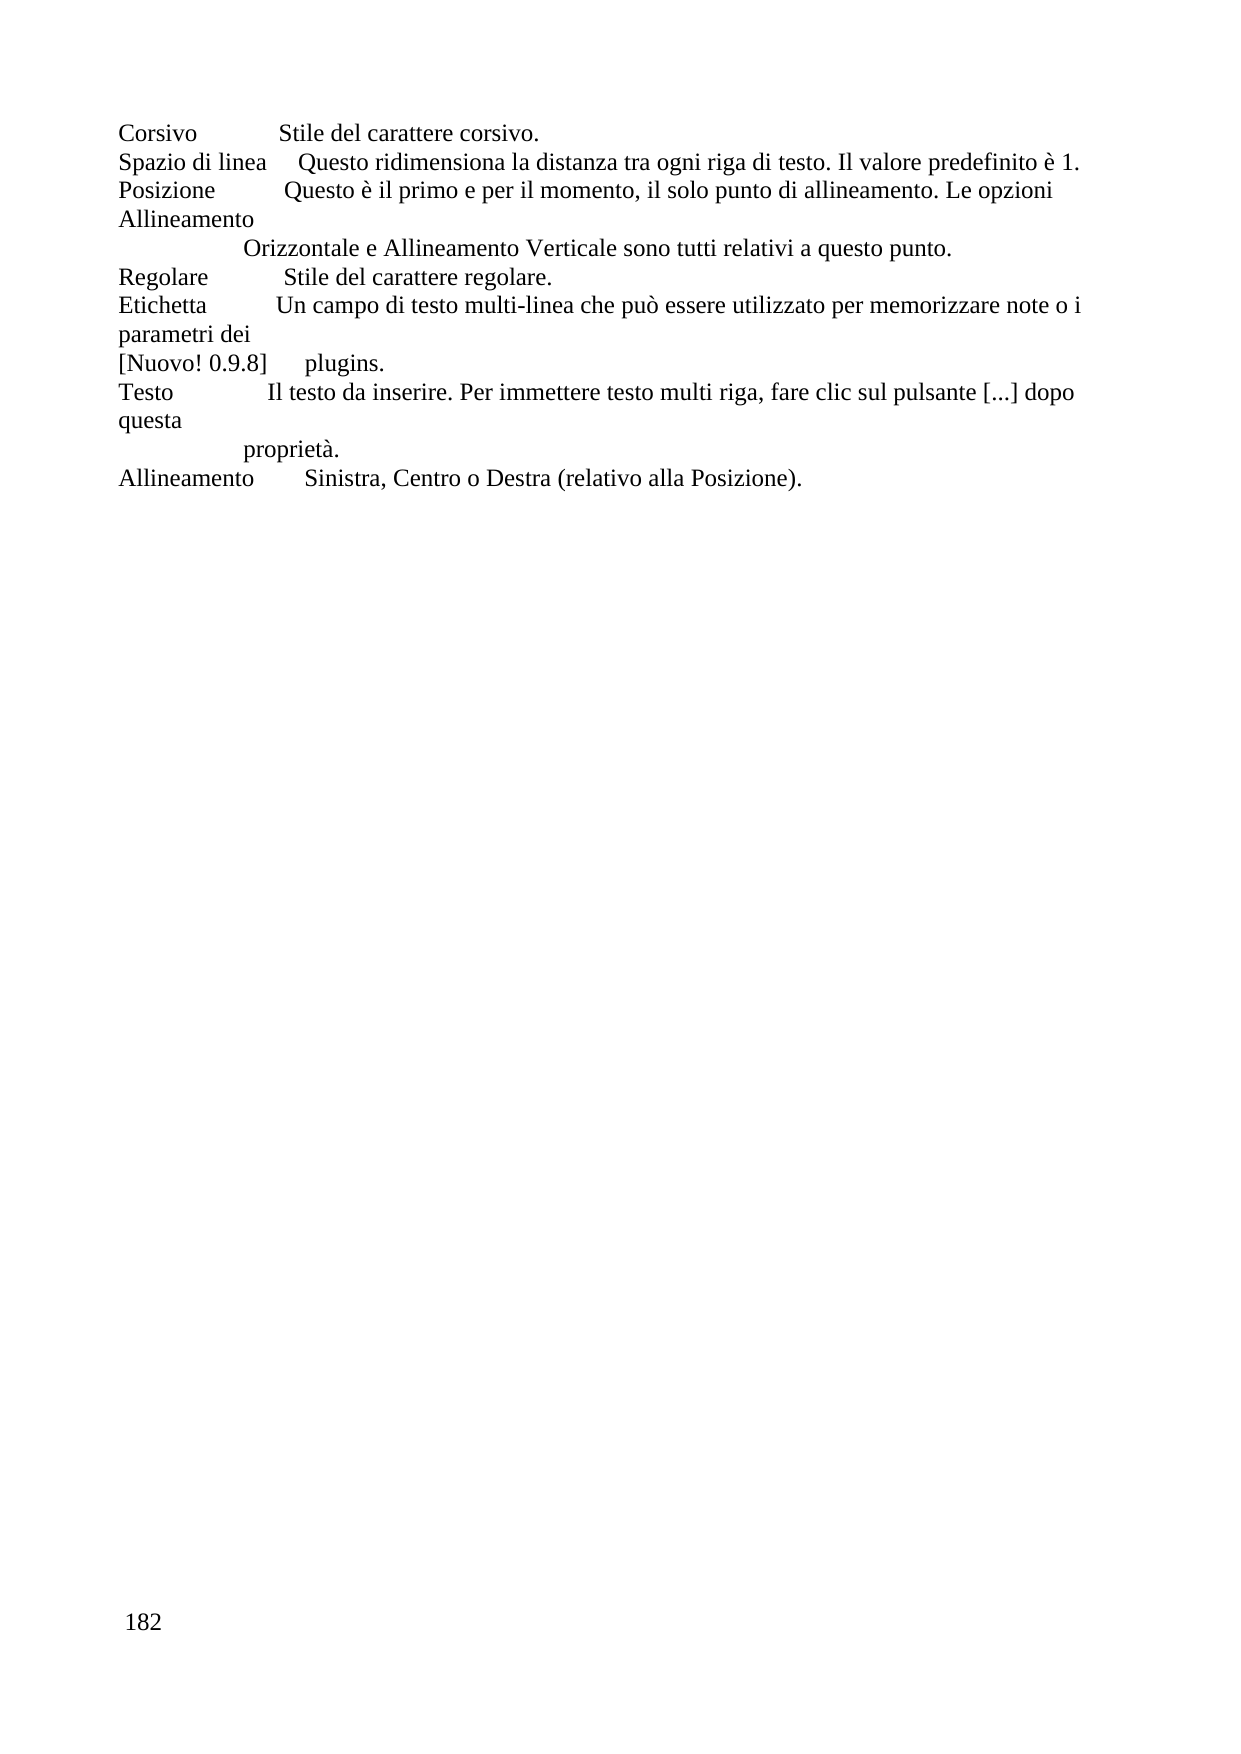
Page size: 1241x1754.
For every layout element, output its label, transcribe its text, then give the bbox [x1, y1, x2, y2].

text Spazio di linea Questo ridimensiona la distanza tra ogni riga di testo. Il valore predefinito è 1. [118, 147, 1122, 176]
text [Nuovo! 0.9.8] plugins. [118, 348, 1122, 377]
text Etichetta Un campo di testo multi-linea che può essere utilizzato per memorizzare note o i parametri dei [118, 291, 1122, 348]
text Allineamento Sinistra, Centro o Destra (relativo alla Posizione). [118, 463, 1122, 492]
text Posizione Questo è il primo e per il momento, il solo punto di allineamento. Le opzioni Allineamento [118, 176, 1122, 233]
text proprietà. [118, 434, 1122, 463]
text Testo Il testo da inserire. Per immettere testo multi riga, fare clic sul pulsante [...] dopo questa [118, 377, 1122, 434]
text Regolare Stile del carattere regolare. [118, 262, 1122, 291]
text Orizzontale e Allineamento Verticale sono tutti relativi a questo punto. [118, 233, 1122, 262]
text Corsivo Stile del carattere corsivo. [118, 118, 1122, 147]
